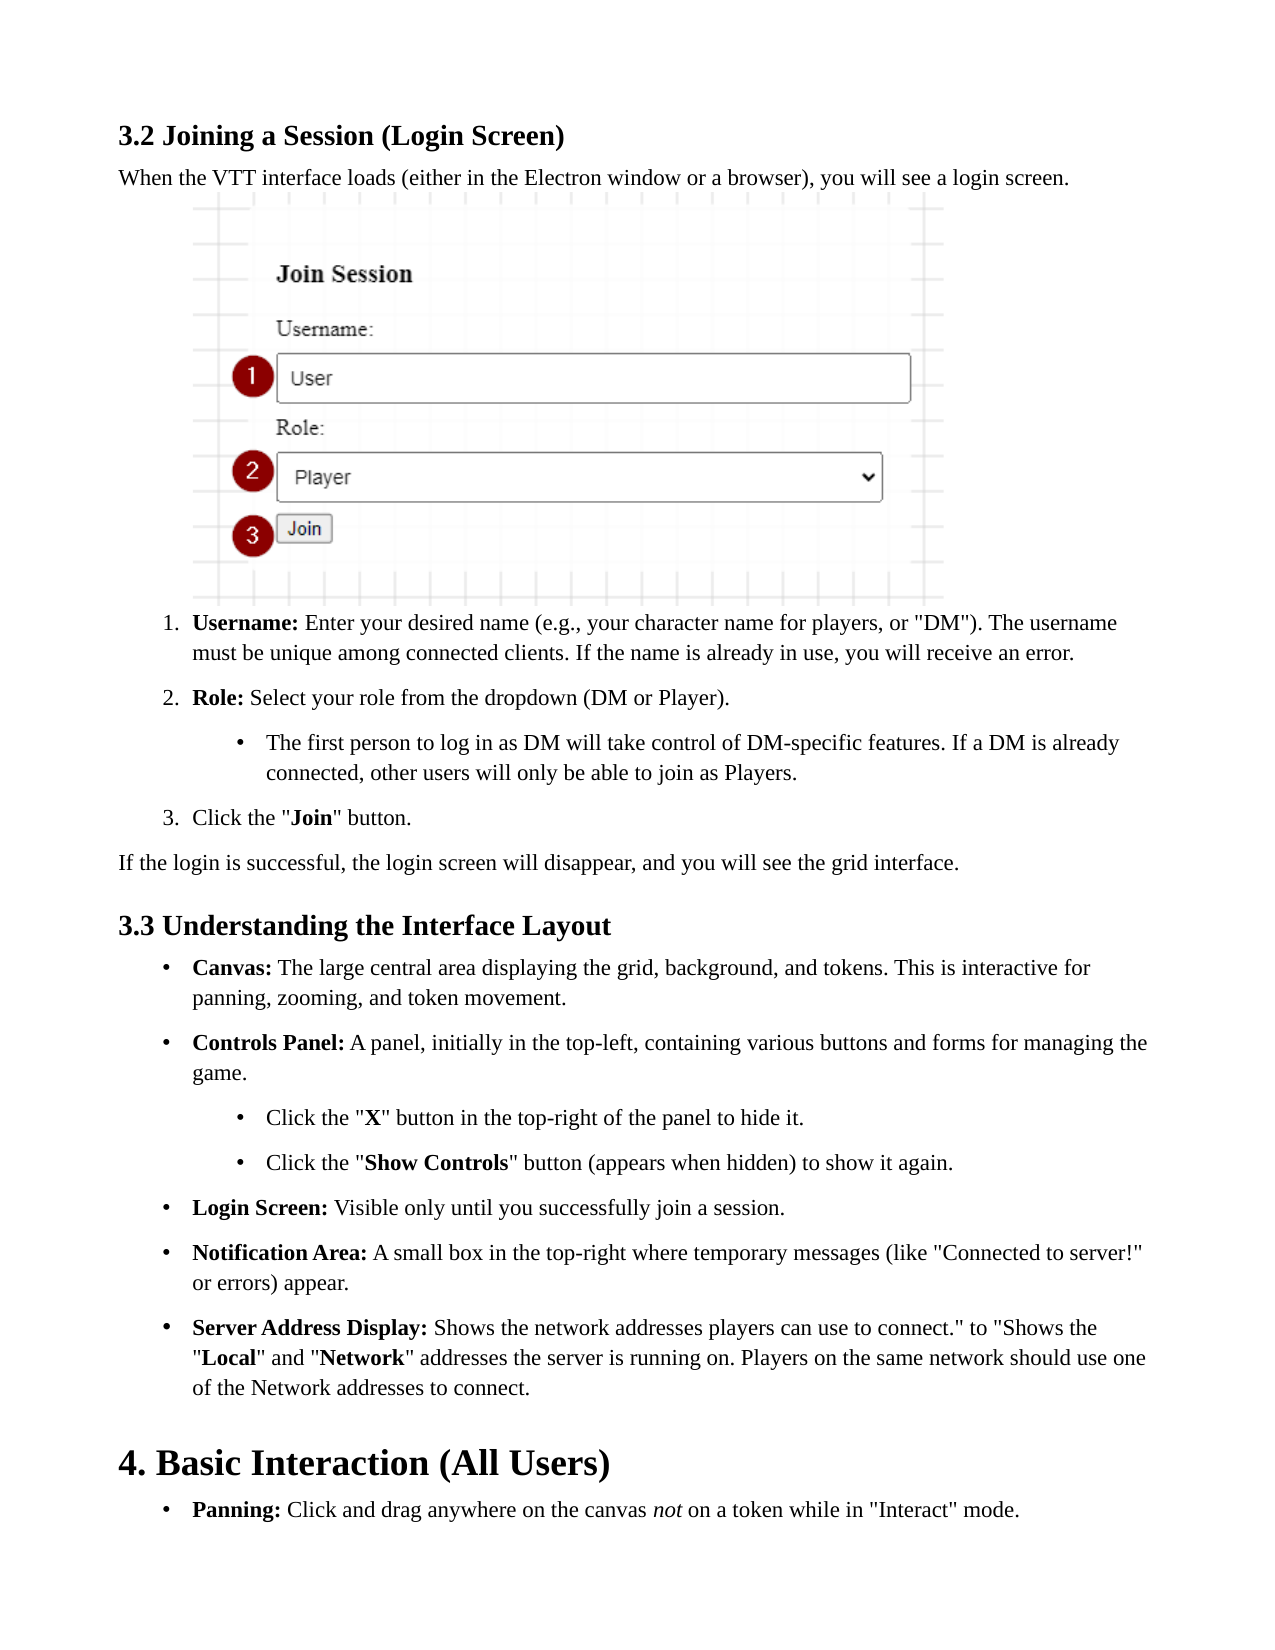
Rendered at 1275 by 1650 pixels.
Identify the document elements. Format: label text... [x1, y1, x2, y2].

picture [192, 192, 944, 606]
text When the VTT interface loads (either in the Electron window or a browser), you will see a login screen. [118, 164, 1157, 191]
list Panning: Click and drag anywhere on the canvas not on a token while in "Interact" mode. [162, 1496, 1157, 1522]
subtitle 3.3 Understanding the Interface Layout [118, 908, 1157, 942]
subtitle 4. Basic Interaction (All Users) [118, 1440, 1157, 1483]
subtitle 3.2 Joining a Session (Login Screen) [118, 118, 1157, 152]
list Notification Area: A small box in the top-right where temporary messages (like "Connected to server!" or errors) appear. [162, 1238, 1157, 1295]
list The first person to log in as DM will take control of DM-specific features. If a DM is already connected, other users will only be able to join as Players. [236, 729, 1157, 786]
list Click the "X" button in the top-right of the panel to hide it. [236, 1104, 1157, 1131]
list Server Address Display: Shows the network addresses players can use to connect." to "Shows the "Local" and "Network" addresses the server is running on. Players on the same network should use one of the Network addresses to connect. [162, 1313, 1157, 1401]
list Username: Enter your desired name (e.g., your character name for players, or "DM"). The username must be unique among connected clients. If the name is already in use, you will receive an error. [162, 209, 1157, 666]
list Role: Select your role from the dropdown (DM or Player). [162, 684, 1157, 711]
list Canvas: The large central area displaying the grid, background, and tokens. This is interactive for panning, zooming, and token movement. [162, 954, 1157, 1011]
text If the login is successful, the login screen will disappear, and you will see the grid interface. [118, 849, 1157, 875]
list Click the "Join" button. [162, 804, 1157, 830]
list Login Screen: Visible only until you successfully join a session. [162, 1194, 1157, 1220]
list Click the "Show Controls" button (appears when hidden) to show it again. [236, 1149, 1157, 1175]
list Controls Panel: A panel, initially in the top-left, containing various buttons and forms for managing the game. [162, 1029, 1157, 1086]
